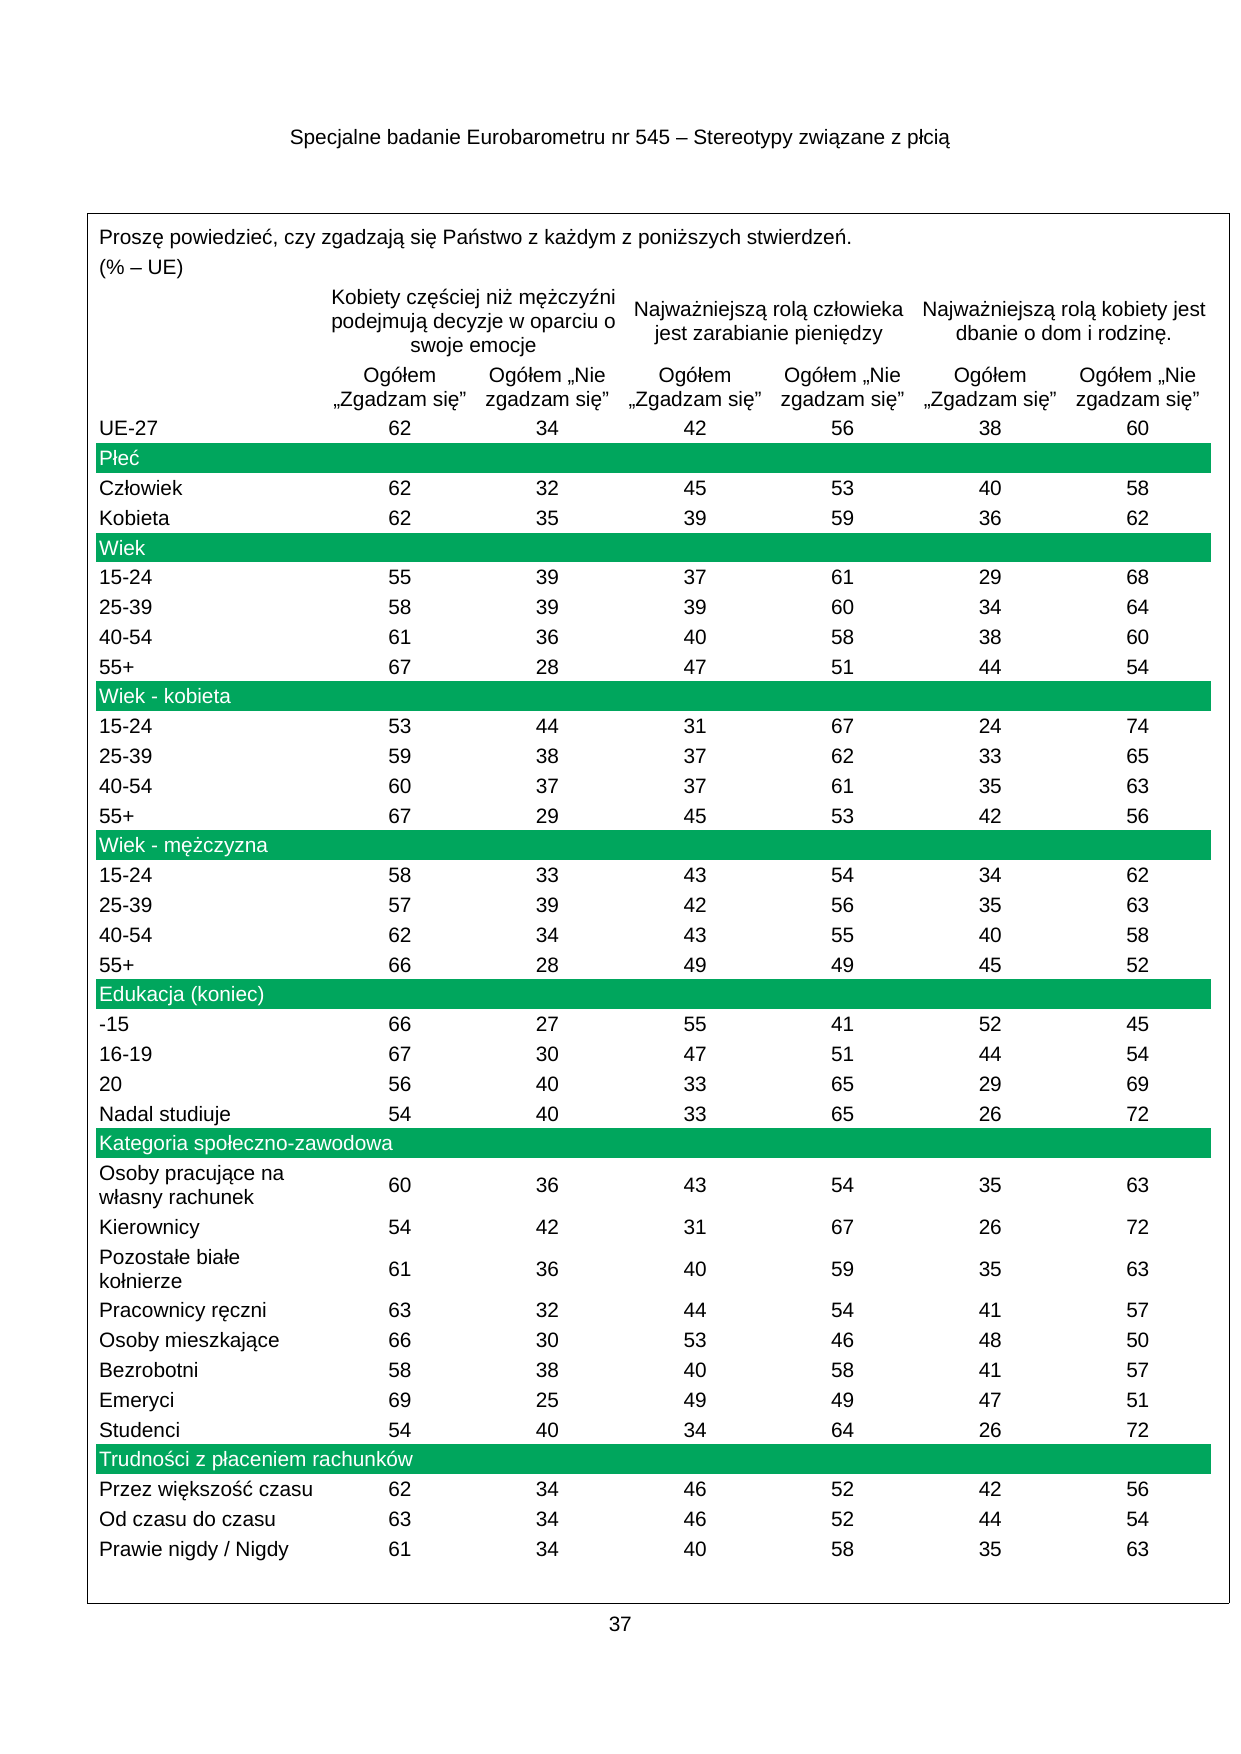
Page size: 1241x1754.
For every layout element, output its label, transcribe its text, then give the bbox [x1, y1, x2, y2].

table_cell 33 [621, 1099, 768, 1128]
table_cell 45 [916, 950, 1064, 979]
table_cell 39 [621, 592, 768, 622]
table_cell Człowiek [96, 473, 326, 503]
table_cell 54 [1064, 1504, 1211, 1534]
table_cell 42 [621, 890, 768, 920]
table_cell Wiek - mężczyzna [96, 830, 1211, 860]
table_cell 37 [621, 741, 768, 771]
table_cell 45 [621, 801, 768, 830]
table_cell 40-54 [96, 920, 326, 949]
table_cell 62 [326, 473, 473, 503]
table_cell 56 [1064, 1474, 1211, 1504]
table_cell 29 [916, 1069, 1064, 1098]
table_cell 30 [473, 1039, 621, 1069]
table_cell 39 [473, 562, 621, 592]
table_header Proszę powiedzieć, czy zgadzają się Państwo z każdym z poniższych stwierdzeń. [96, 222, 1211, 252]
table_cell 30 [473, 1325, 621, 1355]
table_cell 39 [473, 890, 621, 920]
table_cell 59 [769, 1242, 916, 1295]
table_cell 15-24 [96, 711, 326, 741]
table_cell 67 [326, 652, 473, 681]
table_cell 35 [916, 771, 1064, 801]
table_cell 54 [326, 1415, 473, 1444]
table_cell Pracownicy ręczni [96, 1295, 326, 1325]
table_cell 60 [1064, 622, 1211, 652]
table_cell 60 [326, 1158, 473, 1212]
table_cell 58 [769, 1355, 916, 1385]
table_cell [96, 360, 326, 413]
table_cell 31 [621, 1212, 768, 1242]
table_cell 61 [326, 1242, 473, 1295]
table_cell 40 [621, 1242, 768, 1295]
table_cell 41 [769, 1009, 916, 1039]
table_cell 44 [916, 652, 1064, 681]
table_cell 27 [473, 1009, 621, 1039]
table_cell Bezrobotni [96, 1355, 326, 1385]
table_cell 54 [326, 1212, 473, 1242]
table_cell 44 [916, 1504, 1064, 1534]
table_cell 55 [621, 1009, 768, 1039]
table_cell -15 [96, 1009, 326, 1039]
table_cell 74 [1064, 711, 1211, 741]
table_cell 63 [326, 1295, 473, 1325]
table_cell 40-54 [96, 771, 326, 801]
table_cell [96, 282, 326, 359]
table_cell 53 [769, 801, 916, 830]
table_cell 44 [473, 711, 621, 741]
table_cell 68 [1064, 562, 1211, 592]
table_cell 51 [1064, 1385, 1211, 1414]
table_cell 37 [621, 562, 768, 592]
table_cell 63 [326, 1504, 473, 1534]
table_cell 34 [916, 592, 1064, 622]
table_cell 33 [473, 860, 621, 890]
table_cell 56 [1064, 801, 1211, 830]
table_cell Najważniejszą rolą człowieka jest zarabianie pieniędzy [621, 282, 916, 359]
table_cell Nadal studiuje [96, 1099, 326, 1128]
table_cell 47 [621, 1039, 768, 1069]
table_cell 67 [326, 1039, 473, 1069]
table_cell 32 [473, 1295, 621, 1325]
table_cell 41 [916, 1355, 1064, 1385]
table_cell 62 [769, 741, 916, 771]
table_cell 26 [916, 1212, 1064, 1242]
table_cell 51 [769, 1039, 916, 1069]
table_cell 59 [769, 503, 916, 532]
table_cell 35 [916, 1242, 1064, 1295]
table_cell 42 [916, 801, 1064, 830]
table_cell Ogółem „Zgadzam się” [621, 360, 768, 413]
table_cell [1064, 252, 1211, 282]
table_cell Kierownicy [96, 1212, 326, 1242]
table_cell 16-19 [96, 1039, 326, 1069]
table_cell 40 [473, 1099, 621, 1128]
table_cell 69 [326, 1385, 473, 1414]
table_cell 29 [916, 562, 1064, 592]
table_cell 45 [621, 473, 768, 503]
table_cell 56 [326, 1069, 473, 1098]
table_cell 65 [1064, 741, 1211, 771]
table_cell 35 [916, 1534, 1064, 1563]
table_cell Osoby mieszkające [96, 1325, 326, 1355]
table_cell Ogółem „Nie zgadzam się” [473, 360, 621, 413]
table_cell 38 [473, 1355, 621, 1385]
table_cell 38 [473, 741, 621, 771]
table_cell 53 [326, 711, 473, 741]
table_cell 64 [1064, 592, 1211, 622]
table_cell Najważniejszą rolą kobiety jest dbanie o dom i rodzinę. [916, 282, 1211, 359]
table_cell Kategoria społeczno-zawodowa [96, 1128, 1211, 1158]
table_cell 60 [1064, 413, 1211, 443]
table_cell 28 [473, 950, 621, 979]
table_cell 46 [621, 1474, 768, 1504]
table_cell 58 [326, 860, 473, 890]
table_cell 42 [473, 1212, 621, 1242]
table_cell 25-39 [96, 890, 326, 920]
table_cell UE-27 [96, 413, 326, 443]
table_cell 34 [916, 860, 1064, 890]
table_cell 66 [326, 950, 473, 979]
table_cell 55+ [96, 801, 326, 830]
table_cell 40-54 [96, 622, 326, 652]
table_cell 39 [473, 592, 621, 622]
table_cell 47 [916, 1385, 1064, 1414]
table_cell 63 [1064, 1534, 1211, 1563]
table_cell 37 [621, 771, 768, 801]
table_cell 52 [769, 1474, 916, 1504]
table_cell 62 [1064, 860, 1211, 890]
table_cell 38 [916, 413, 1064, 443]
table_cell 40 [473, 1069, 621, 1098]
table_cell 54 [326, 1099, 473, 1128]
table_cell 38 [916, 622, 1064, 652]
table_cell 58 [1064, 473, 1211, 503]
table_cell Emeryci [96, 1385, 326, 1414]
table_cell 40 [621, 1534, 768, 1563]
table_cell 54 [1064, 652, 1211, 681]
table_cell 40 [916, 473, 1064, 503]
table_cell 34 [621, 1415, 768, 1444]
table_cell 67 [326, 801, 473, 830]
table_cell 55 [326, 562, 473, 592]
table_cell Wiek [96, 533, 1211, 562]
table_cell 49 [769, 1385, 916, 1414]
table_cell 34 [473, 1504, 621, 1534]
table_cell 29 [473, 801, 621, 830]
table_cell 45 [1064, 1009, 1211, 1039]
table_cell 40 [621, 622, 768, 652]
table_cell 28 [473, 652, 621, 681]
table_cell 54 [1064, 1039, 1211, 1069]
table_cell 33 [621, 1069, 768, 1098]
table_cell 35 [916, 1158, 1064, 1212]
table_cell 63 [1064, 771, 1211, 801]
table_cell 36 [473, 1242, 621, 1295]
table_cell 63 [1064, 890, 1211, 920]
table_cell Ogółem „Zgadzam się” [916, 360, 1064, 413]
table_cell 53 [769, 473, 916, 503]
table_cell 58 [1064, 920, 1211, 949]
table_cell Pozostałe białe kołnierze [96, 1242, 326, 1295]
table_cell Od czasu do czasu [96, 1504, 326, 1534]
table_cell Edukacja (koniec) [96, 979, 1211, 1009]
table_cell 41 [916, 1295, 1064, 1325]
table_cell 52 [769, 1504, 916, 1534]
table_cell 58 [326, 1355, 473, 1385]
table_cell 53 [621, 1325, 768, 1355]
table_cell 55+ [96, 652, 326, 681]
table_cell 36 [473, 1158, 621, 1212]
table_cell (% – UE) [96, 252, 1064, 282]
table_cell 46 [769, 1325, 916, 1355]
table_cell 66 [326, 1325, 473, 1355]
table_cell 62 [326, 413, 473, 443]
table_cell Ogółem „Nie zgadzam się” [1064, 360, 1211, 413]
table_cell 42 [621, 413, 768, 443]
table_cell 60 [326, 771, 473, 801]
table_cell 58 [769, 622, 916, 652]
table_cell Studenci [96, 1415, 326, 1444]
table_cell 36 [473, 622, 621, 652]
table_cell 59 [326, 741, 473, 771]
table_cell 63 [1064, 1242, 1211, 1295]
table_cell Ogółem „Nie zgadzam się” [769, 360, 916, 413]
table_cell 52 [1064, 950, 1211, 979]
table_cell 54 [769, 1295, 916, 1325]
table_cell 46 [621, 1504, 768, 1534]
table_cell 48 [916, 1325, 1064, 1355]
table_cell 44 [621, 1295, 768, 1325]
table_cell 63 [1064, 1158, 1211, 1212]
table_cell 65 [769, 1069, 916, 1098]
table_cell 49 [621, 950, 768, 979]
table_cell 54 [769, 1158, 916, 1212]
table_cell 34 [473, 413, 621, 443]
table_cell 43 [621, 1158, 768, 1212]
table_cell Przez większość czasu [96, 1474, 326, 1504]
table_cell 61 [326, 1534, 473, 1563]
table_cell 60 [769, 592, 916, 622]
table_cell 15-24 [96, 860, 326, 890]
table_cell Wiek - kobieta [96, 681, 1211, 711]
table_cell 51 [769, 652, 916, 681]
table_cell 55 [769, 920, 916, 949]
table_cell 67 [769, 711, 916, 741]
table_cell 34 [473, 1474, 621, 1504]
table_cell 40 [621, 1355, 768, 1385]
table_cell 35 [473, 503, 621, 532]
table_cell 55+ [96, 950, 326, 979]
table_cell 43 [621, 920, 768, 949]
table_cell 69 [1064, 1069, 1211, 1098]
table_cell Ogółem „Zgadzam się” [326, 360, 473, 413]
table_cell 33 [916, 741, 1064, 771]
table_cell 26 [916, 1415, 1064, 1444]
table_cell 57 [326, 890, 473, 920]
table_cell 47 [621, 652, 768, 681]
table_cell 20 [96, 1069, 326, 1098]
table_cell 66 [326, 1009, 473, 1039]
table_cell 62 [1064, 503, 1211, 532]
table_cell 61 [326, 622, 473, 652]
table_cell Płeć [96, 443, 1211, 473]
table_cell 15-24 [96, 562, 326, 592]
table_cell 25-39 [96, 592, 326, 622]
table_cell 62 [326, 920, 473, 949]
table_cell 54 [769, 860, 916, 890]
table_cell 24 [916, 711, 1064, 741]
table_cell 62 [326, 1474, 473, 1504]
table_cell 64 [769, 1415, 916, 1444]
table_cell 42 [916, 1474, 1064, 1504]
table_cell 65 [769, 1099, 916, 1128]
table_cell 40 [473, 1415, 621, 1444]
table_cell 49 [621, 1385, 768, 1414]
table_cell 61 [769, 771, 916, 801]
table_cell 44 [916, 1039, 1064, 1069]
table_cell 34 [473, 920, 621, 949]
table_cell 26 [916, 1099, 1064, 1128]
table_cell 31 [621, 711, 768, 741]
table_cell Kobieta [96, 503, 326, 532]
table_cell 25 [473, 1385, 621, 1414]
table_cell Prawie nigdy / Nigdy [96, 1534, 326, 1563]
table_cell 72 [1064, 1415, 1211, 1444]
table_cell 52 [916, 1009, 1064, 1039]
table_cell Kobiety częściej niż mężczyźni podejmują decyzje w oparciu o swoje emocje [326, 282, 621, 359]
table_cell 40 [916, 920, 1064, 949]
table_cell 72 [1064, 1212, 1211, 1242]
table_cell 58 [769, 1534, 916, 1563]
table_cell 37 [473, 771, 621, 801]
table_cell 67 [769, 1212, 916, 1242]
table_cell 56 [769, 890, 916, 920]
table_cell 32 [473, 473, 621, 503]
table_cell 49 [769, 950, 916, 979]
table_cell 57 [1064, 1295, 1211, 1325]
table_cell 50 [1064, 1325, 1211, 1355]
table_cell Osoby pracujące na własny rachunek [96, 1158, 326, 1212]
table_cell 35 [916, 890, 1064, 920]
table_cell Trudności z płaceniem rachunków [96, 1444, 1211, 1474]
table_cell 56 [769, 413, 916, 443]
table_cell 58 [326, 592, 473, 622]
table_cell 62 [326, 503, 473, 532]
table_cell 57 [1064, 1355, 1211, 1385]
table_cell 72 [1064, 1099, 1211, 1128]
table_cell 25-39 [96, 741, 326, 771]
table_cell 34 [473, 1534, 621, 1563]
table_cell 61 [769, 562, 916, 592]
table_cell 43 [621, 860, 768, 890]
table_cell 36 [916, 503, 1064, 532]
table_cell 39 [621, 503, 768, 532]
